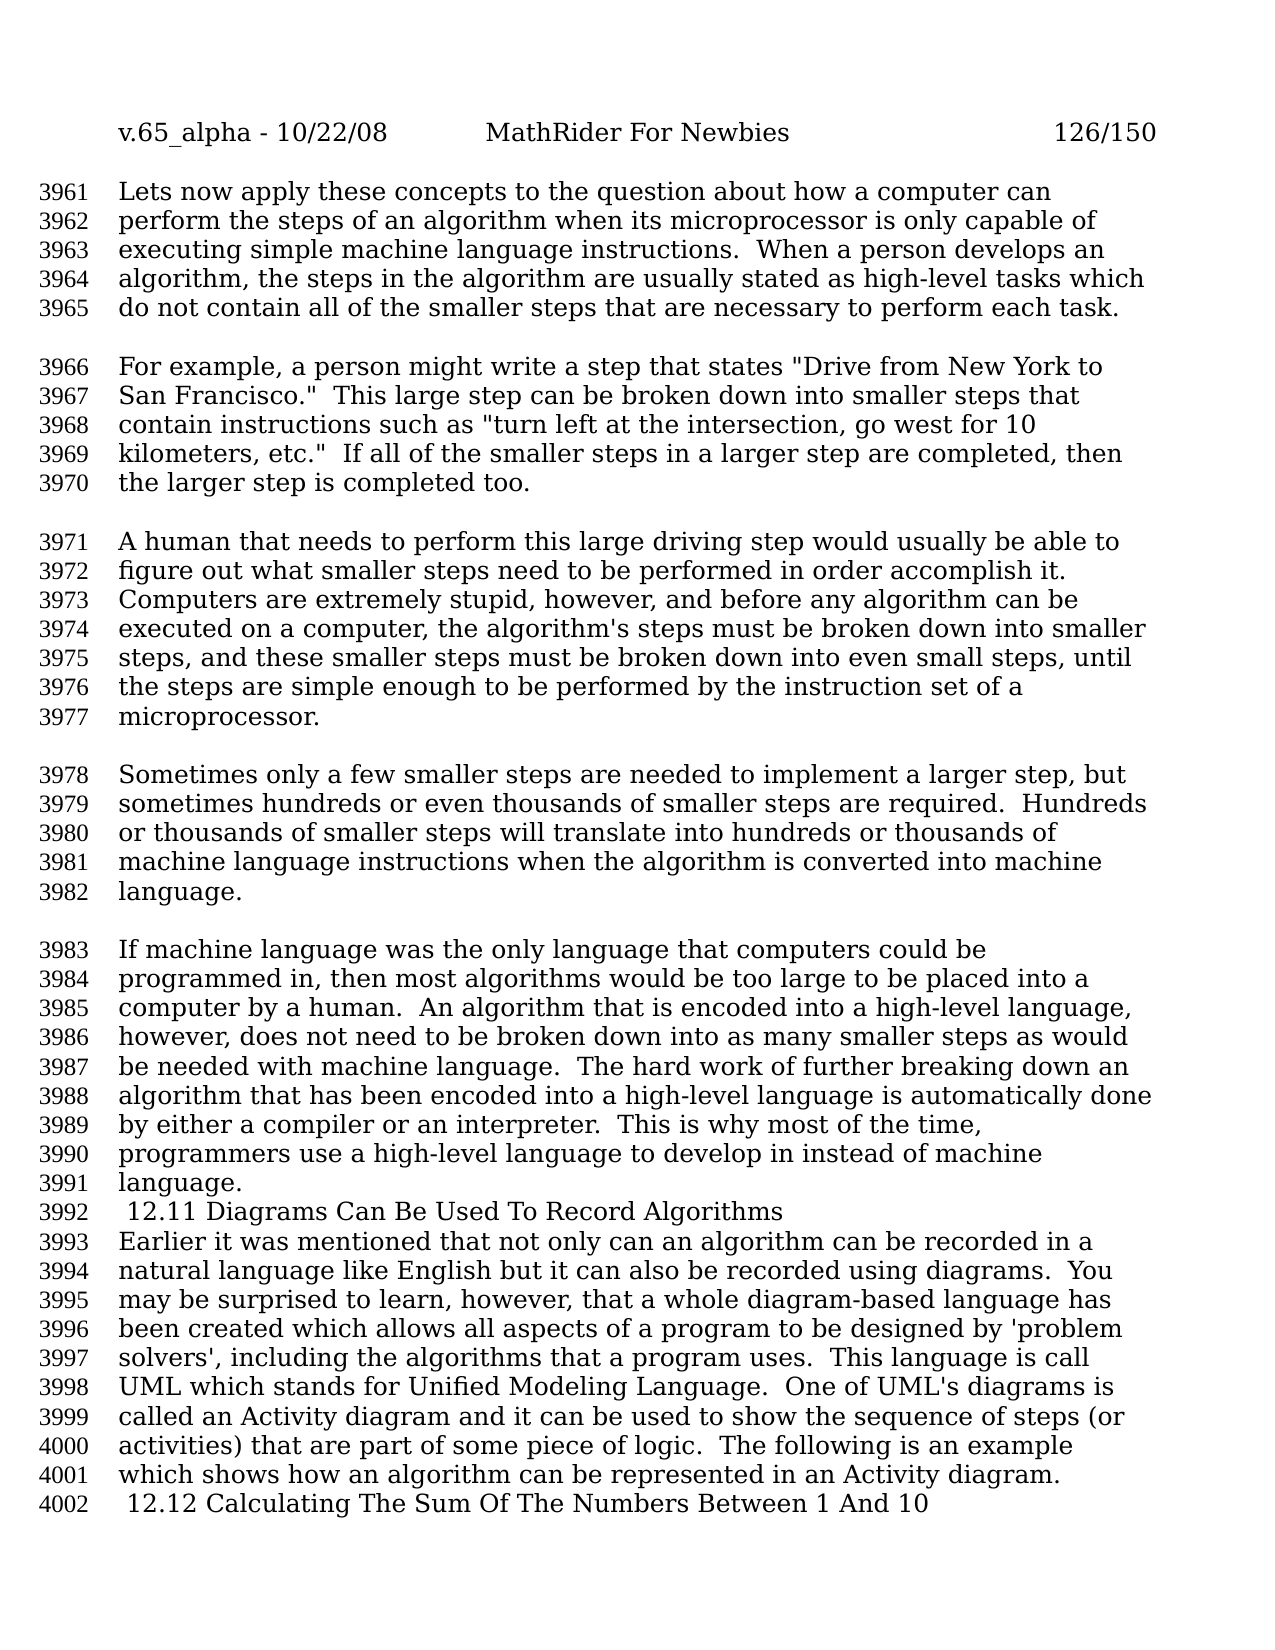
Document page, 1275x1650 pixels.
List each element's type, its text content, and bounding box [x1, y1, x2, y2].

text 12.11 Diagrams Can Be Used To Record Algorithms [118, 1198, 1157, 1227]
text Earlier it was mentioned that not only can an algorithm can be recorded in a natural language like English but it can also be recorded using diagrams. You may be surprised to learn, however, that a whole diagram-based language has been created which allows all aspects of a program to be designed by 'problem solvers', including the algorithms that a program uses. This language is call UML which stands for Unified Modeling Language. One of UML's diagrams is called an Activity diagram and it can be used to show the sequence of steps (or activities) that are part of some piece of logic. The following is an example which shows how an algorithm can be represented in an Activity diagram. [118, 1227, 1157, 1489]
text Sometimes only a few smaller steps are needed to implement a larger step, but sometimes hundreds or even thousands of smaller steps are required. Hundreds or thousands of smaller steps will translate into hundreds or thousands of machine language instructions when the algorithm is converted into machine language. [118, 760, 1157, 906]
text For example, a person might write a step that states "Drive from New York to San Francisco." This large step can be broken down into smaller steps that contain instructions such as "turn left at the intersection, go west for 10 kilometers, etc." If all of the smaller steps in a larger step are completed, then the larger step is completed too. [118, 352, 1157, 498]
text If machine language was the only language that computers could be programmed in, then most algorithms would be too large to be placed into a computer by a human. An algorithm that is encoded into a high-level language, however, does not need to be broken down into as many smaller steps as would be needed with machine language. The hard work of further breaking down an algorithm that has been encoded into a high-level language is automatically done by either a compiler or an interpreter. This is why most of the time, programmers use a high-level language to develop in instead of machine language. [118, 935, 1157, 1198]
text 12.12 Calculating The Sum Of The Numbers Between 1 And 10 [118, 1489, 1157, 1518]
text A human that needs to perform this large driving step would usually be able to figure out what smaller steps need to be performed in order accomplish it. Computers are extremely stupid, however, and before any algorithm can be executed on a computer, the algorithm's steps must be broken down into smaller steps, and these smaller steps must be broken down into even small steps, until the steps are simple enough to be performed by the instruction set of a microprocessor. [118, 527, 1157, 731]
text Lets now apply these concepts to the question about how a computer can perform the steps of an algorithm when its microprocessor is only capable of executing simple machine language instructions. When a person develops an algorithm, the steps in the algorithm are usually stated as high-level tasks which do not contain all of the smaller steps that are necessary to perform each task. [118, 177, 1157, 323]
